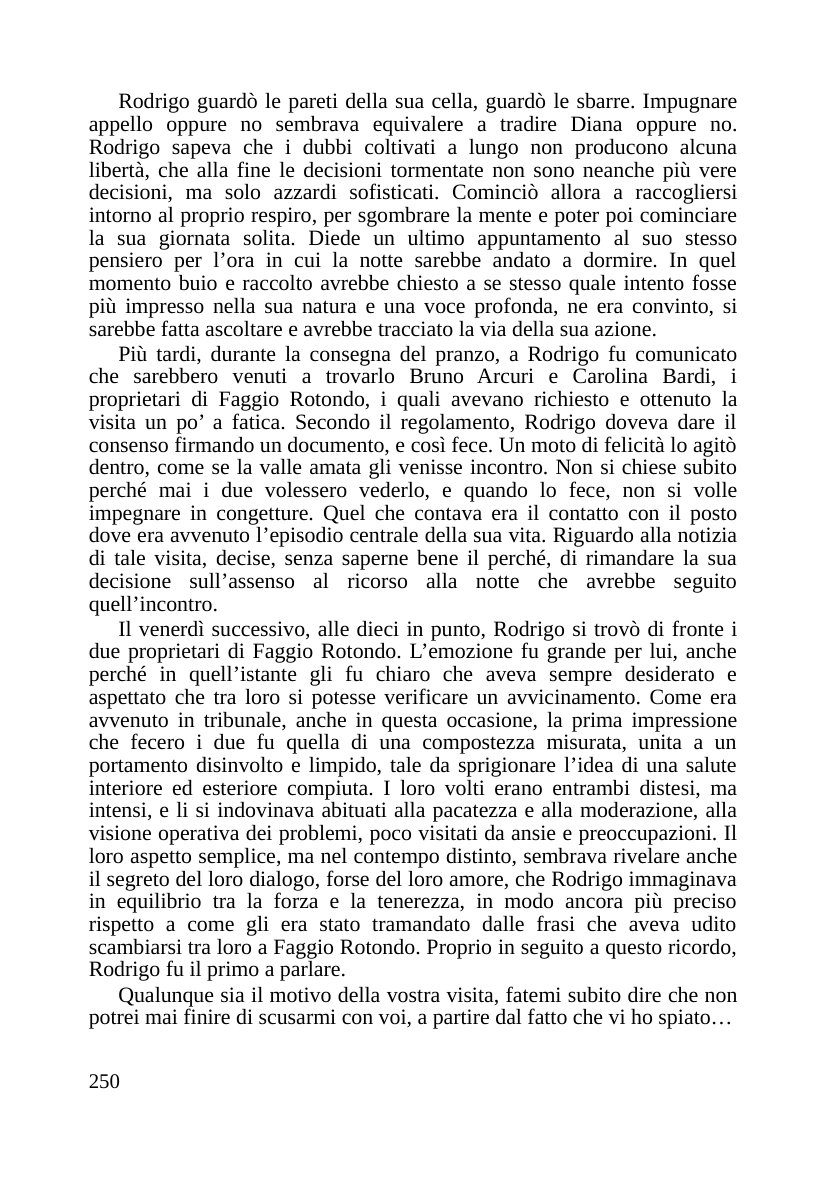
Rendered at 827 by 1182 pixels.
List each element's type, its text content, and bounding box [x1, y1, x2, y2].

text Il venerdì successivo, alle dieci in punto, Rodrigo si trovò di fronte i due proprietari di Faggio Rotondo. L’emozione fu grande per lui, anche perché in quell’istante gli fu chiaro che aveva sempre desiderato e aspettato che tra loro si potesse verificare un avvicinamento. Come era avvenuto in tribunale, anche in questa occasione, la prima impressione che fecero i due fu quella di una compostezza misurata, unita a un portamento disinvolto e limpido, tale da sprigionare l’idea di una salute interiore ed esteriore compiuta. I loro volti erano entrambi distesi, ma intensi, e li si indovinava abituati alla pacatezza e alla moderazione, alla visione operativa dei problemi, poco visitati da ansie e preoccupazioni. Il loro aspetto semplice, ma nel contempo distinto, sembrava rivelare anche il segreto del loro dialogo, forse del loro amore, che Rodrigo immaginava in equilibrio tra la forza e la tenerezza, in modo ancora più preciso rispetto a come gli era stato tramandato dalle frasi che aveva udito scambiarsi tra loro a Faggio Rotondo. Proprio in seguito a questo ricordo, Rodrigo fu il primo a parlare. [88, 616, 738, 982]
text Qualunque sia il motivo della vostra visita, fatemi subito dire che non potrei mai finire di scusarmi con voi, a partire dal fatto che vi ho spiato… [88, 982, 738, 1029]
text Più tardi, durante la consegna del pranzo, a Rodrigo fu comunicato che sarebbero venuti a trovarlo Bruno Arcuri e Carolina Bardi, i proprietari di Faggio Rotondo, i quali avevano richiesto e ottenuto la visita un po’ a fatica. Secondo il regolamento, Rodrigo doveva dare il consenso firmando un documento, e così fece. Un moto di felicità lo agitò dentro, come se la valle amata gli venisse incontro. Non si chiese subito perché mai i due volessero vederlo, e quando lo fece, non si volle impegnare in congetture. Quel che contava era il contatto con il posto dove era avvenuto l’episodio centrale della sua vita. Riguardo alla notizia di tale visita, decise, senza saperne bene il perché, di rimandare la sua decisione sull’assenso al ricorso alla notte che avrebbe seguito quell’incontro. [88, 341, 738, 616]
text Rodrigo guardò le pareti della sua cella, guardò le sbarre. Impugnare appello oppure no sembrava equivalere a tradire Diana oppure no. Rodrigo sapeva che i dubbi coltivati a lungo non producono alcuna libertà, che alla fine le decisioni tormentate non sono neanche più vere decisioni, ma solo azzardi sofisticati. Cominciò allora a raccogliersi intorno al proprio respiro, per sgombrare la mente e poter poi cominciare la sua giornata solita. Diede un ultimo appuntamento al suo stesso pensiero per l’ora in cui la notte sarebbe andato a dormire. In quel momento buio e raccolto avrebbe chiesto a se stesso quale intento fosse più impresso nella sua natura e una voce profonda, ne era convinto, si sarebbe fatta ascoltare e avrebbe tracciato la via della sua azione. [88, 88, 738, 341]
